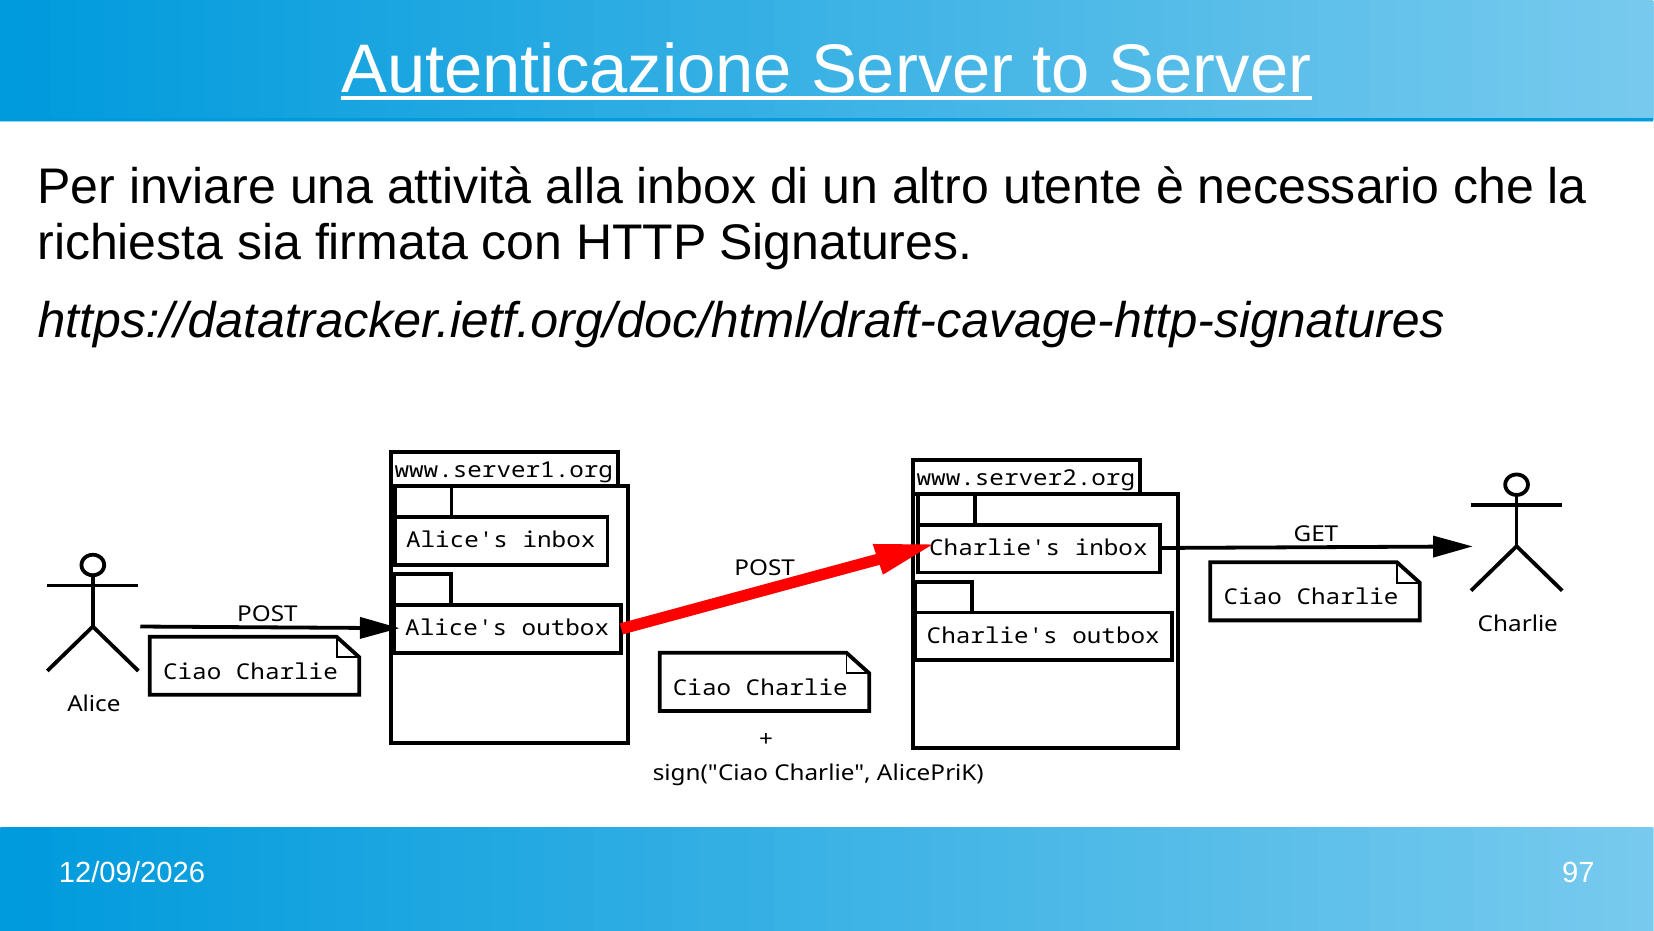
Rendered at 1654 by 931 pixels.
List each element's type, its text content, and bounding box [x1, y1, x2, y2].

picture [37, 450, 1572, 788]
list Per inviare una attività alla inbox di un altro utente è necessario che la richiesta sia firmata con HTTP Signatures. https://datatracker.ietf.org/doc/html/draft-cavage-http-signatures [37, 158, 1629, 282]
title Autenticazione Server to Server [59, 29, 1595, 108]
